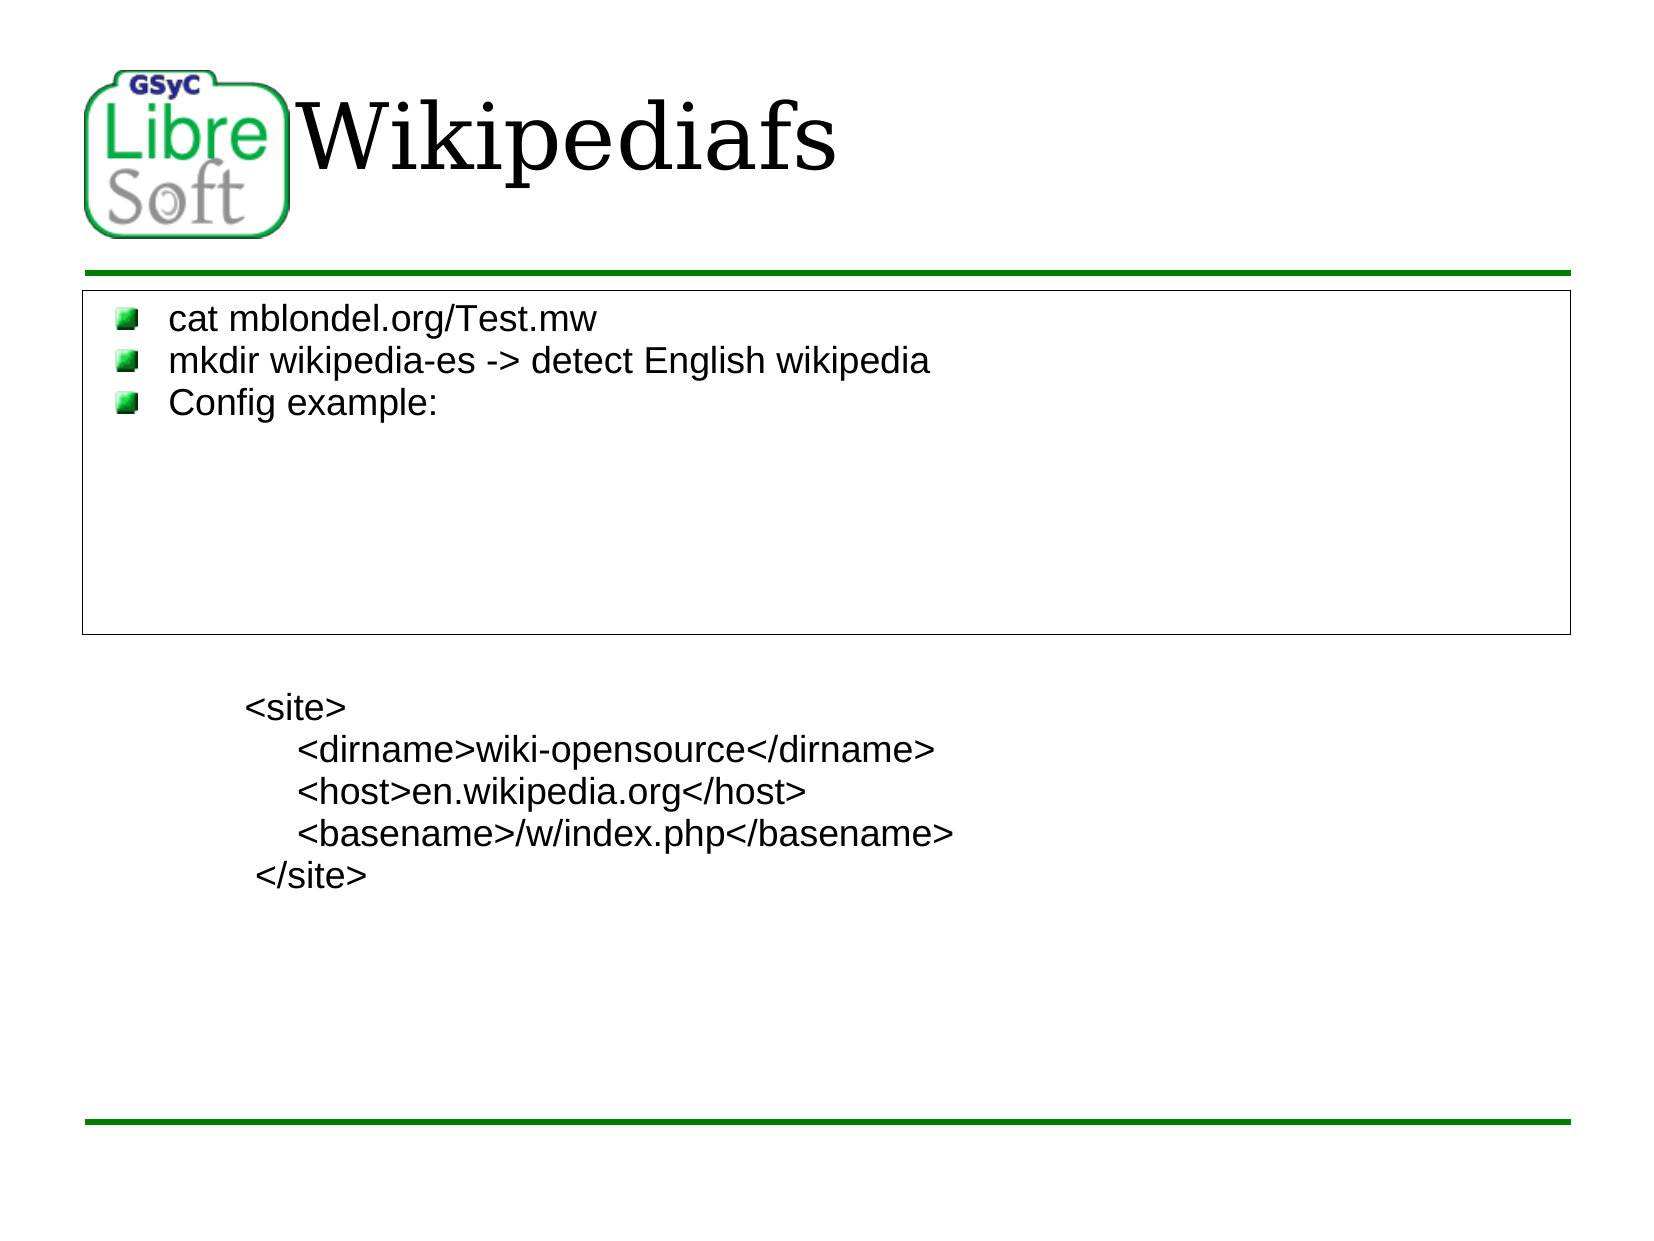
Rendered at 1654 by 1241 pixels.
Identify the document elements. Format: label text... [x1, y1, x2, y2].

picture [84, 70, 290, 239]
text_box <site> <dirname>wiki-opensource</dirname> <host>en.wikipedia.org</host> <basename>/w/index.php</basename> </site> [156, 679, 1004, 927]
text_box cat mblondel.org/Test.mw mkdir wikipedia-es -> detect English wikipedia Config example: [82, 290, 1571, 635]
title Wikipediafs [295, 38, 1601, 237]
